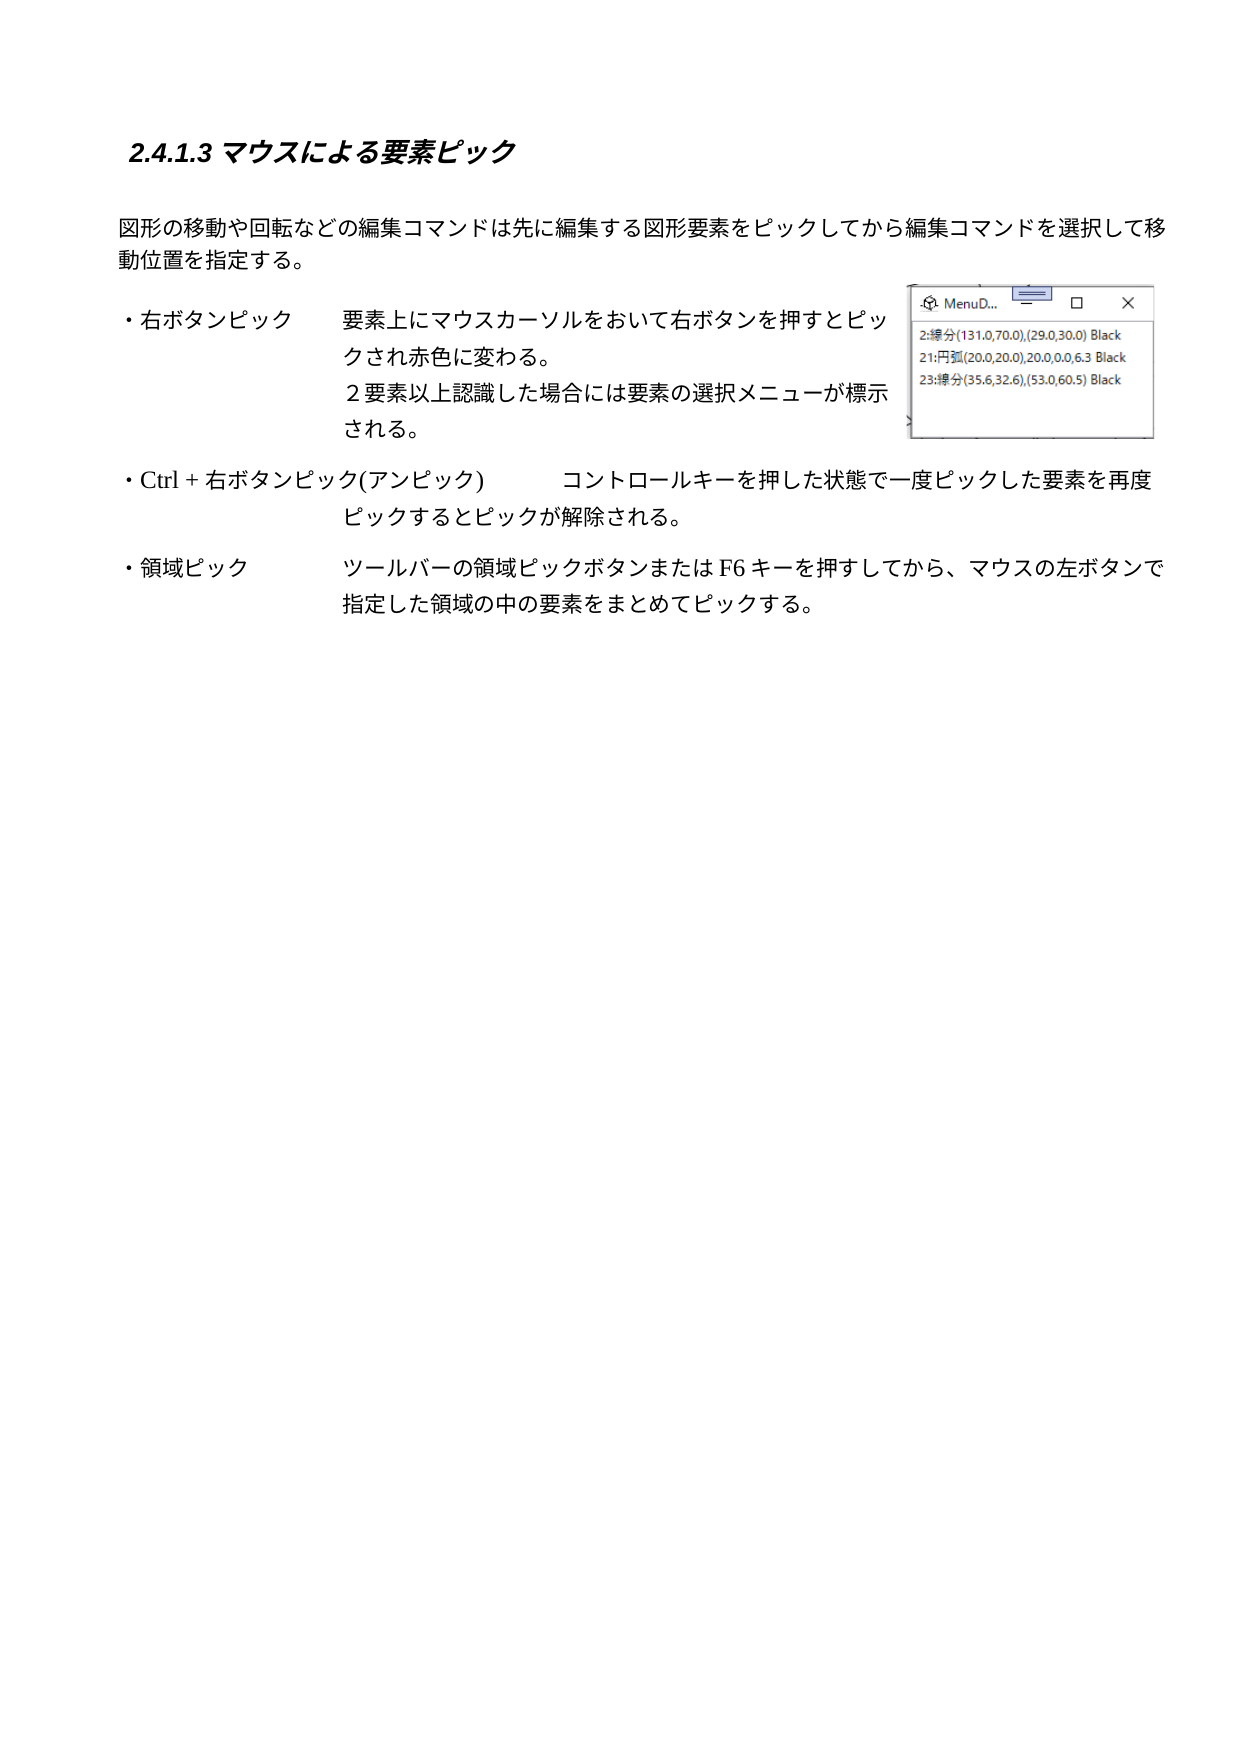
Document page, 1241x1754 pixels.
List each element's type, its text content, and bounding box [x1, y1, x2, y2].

picture [906, 284, 1155, 439]
text ・右ボタンピック 要素上にマウスカーソルをおいて右ボタンを押すとピックされ赤色に変わる。 ２要素以上認識した場合には要素の選択メニューが標示される。 [118, 303, 1187, 444]
subtitle 2.4.1.3マウスによる要素ピック [129, 131, 1187, 170]
text ・領域ピック ツールバーの領域ピックボタンまたはF6キーを押すしてから、マウスの左ボタンで指定した領域の中の要素をまとめてピックする。 [118, 551, 1187, 618]
text ・Ctrl + 右ボタンピック(アンピック) コントロールキーを押した状態で一度ピックした要素を再度ピックするとピックが解除される。 [118, 463, 1187, 531]
text 図形の移動や回転などの編集コマンドは先に編集する図形要素をピックしてから編集コマンドを選択して移動位置を指定する。 [118, 182, 1187, 274]
